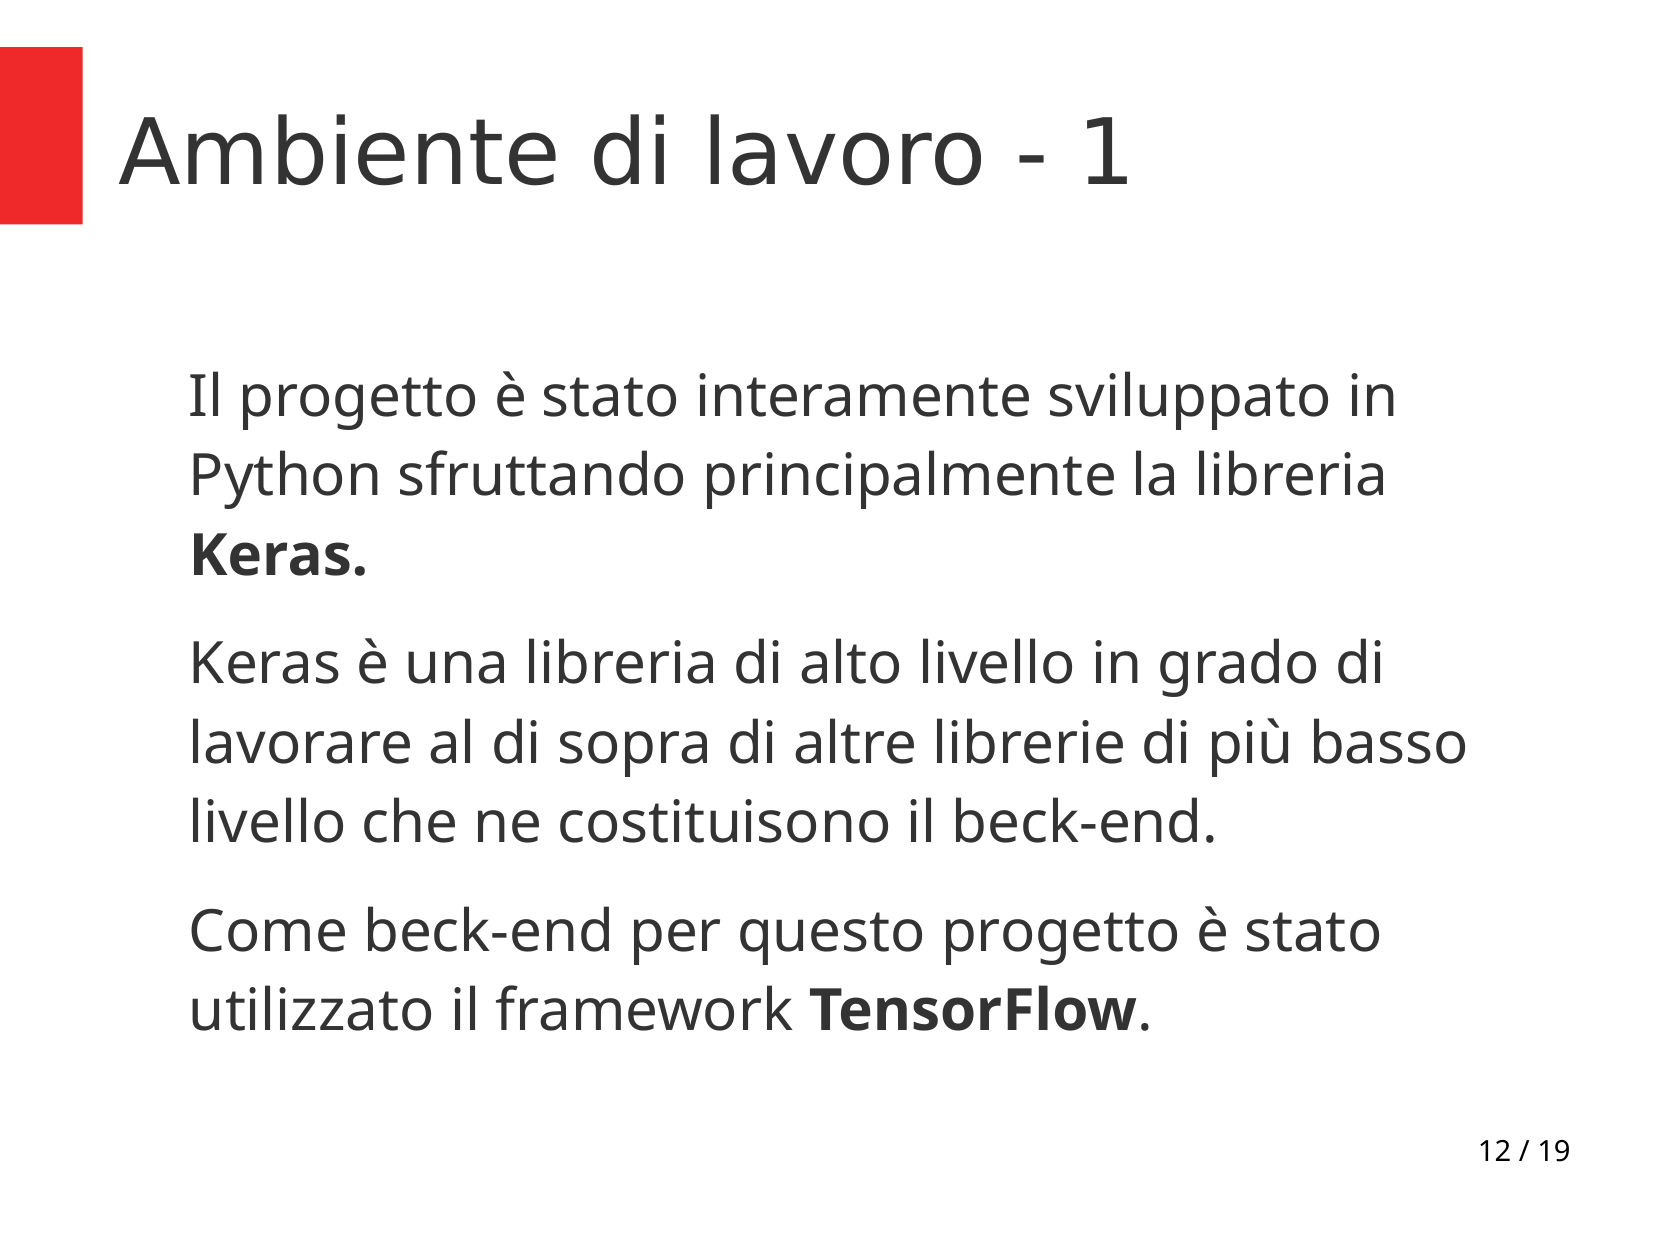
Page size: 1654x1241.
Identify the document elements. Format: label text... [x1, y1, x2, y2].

title Ambiente di lavoro - 1 [118, 49, 1571, 257]
list Il progetto è stato interamente sviluppato in Python sfruttando principalmente la libreria Keras. Keras è una libreria di alto livello in grado di lavorare al di sopra di altre librerie di più basso livello che ne costituisono il beck-end. Come beck-end per questo progetto è stato utilizzato il framework TensorFlow. [118, 354, 1536, 1074]
